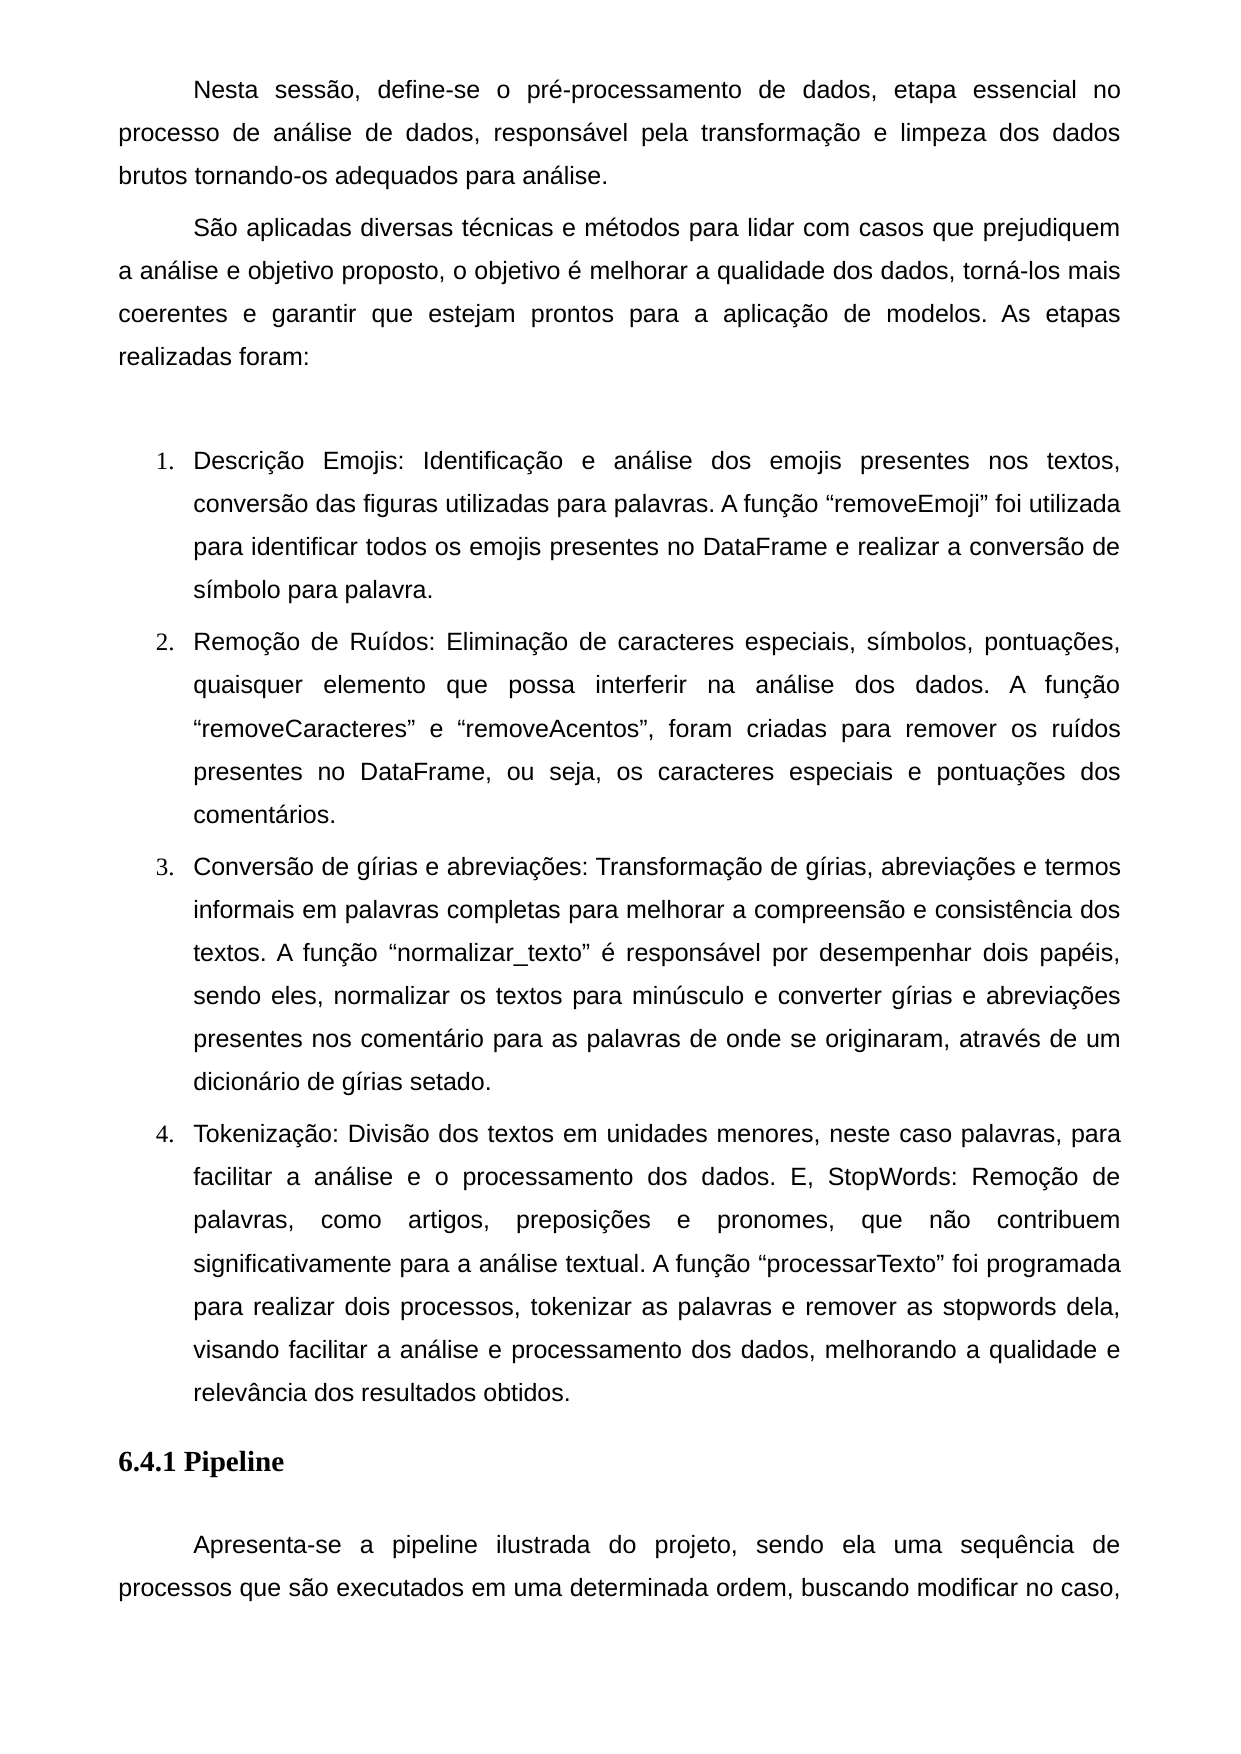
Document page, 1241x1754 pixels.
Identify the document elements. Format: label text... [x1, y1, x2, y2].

text Apresenta-se a pipeline ilustrada do projeto, sendo ela uma sequência de processos que são executados em uma determinada ordem, buscando modificar no caso, [118, 1529, 1122, 1601]
text São aplicadas diversas técnicas e métodos para lidar com casos que prejudiquem a análise e objetivo proposto, o objetivo é melhorar a qualidade dos dados, torná-los mais coerentes e garantir que estejam prontos para a aplicação de modelos. As etapas realizadas foram: [118, 213, 1122, 371]
list Conversão de gírias e abreviações: Transformação de gírias, abreviações e termos informais em palavras completas para melhorar a compreensão e consistência dos textos. A função “normalizar_texto” é responsável por desempenhar dois papéis, sendo eles, normalizar os textos para minúsculo e converter gírias e abreviações presentes nos comentário para as palavras de onde se originaram, através de um dicionário de gírias setado. [156, 852, 1122, 1096]
list Descrição Emojis: Identificação e análise dos emojis presentes nos textos, conversão das figuras utilizadas para palavras. A função “removeEmoji” foi utilizada para identificar todos os emojis presentes no DataFrame e realizar a conversão de símbolo para palavra. [156, 446, 1122, 604]
list Remoção de Ruídos: Eliminação de caracteres especiais, símbolos, pontuações, quaisquer elemento que possa interferir na análise dos dados. A função “removeCaracteres” e “removeAcentos”, foram criadas para remover os ruídos presentes no DataFrame, ou seja, os caracteres especiais e pontuações dos comentários. [156, 627, 1122, 828]
list Tokenização: Divisão dos textos em unidades menores, neste caso palavras, para facilitar a análise e o processamento dos dados. E, StopWords: Remoção de palavras, como artigos, preposições e pronomes, que não contribuem significativamente para a análise textual. A função “processarTexto” foi programada para realizar dois processos, tokenizar as palavras e remover as stopwords dela, visando facilitar a análise e processamento dos dados, melhorando a qualidade e relevância dos resultados obtidos. [156, 1119, 1122, 1407]
subtitle 6.4.1 Pipeline [118, 1444, 1122, 1478]
text Nesta sessão, define-se o pré-processamento de dados, etapa essencial no processo de análise de dados, responsável pela transformação e limpeza dos dados brutos tornando-os adequados para análise. [118, 75, 1122, 190]
